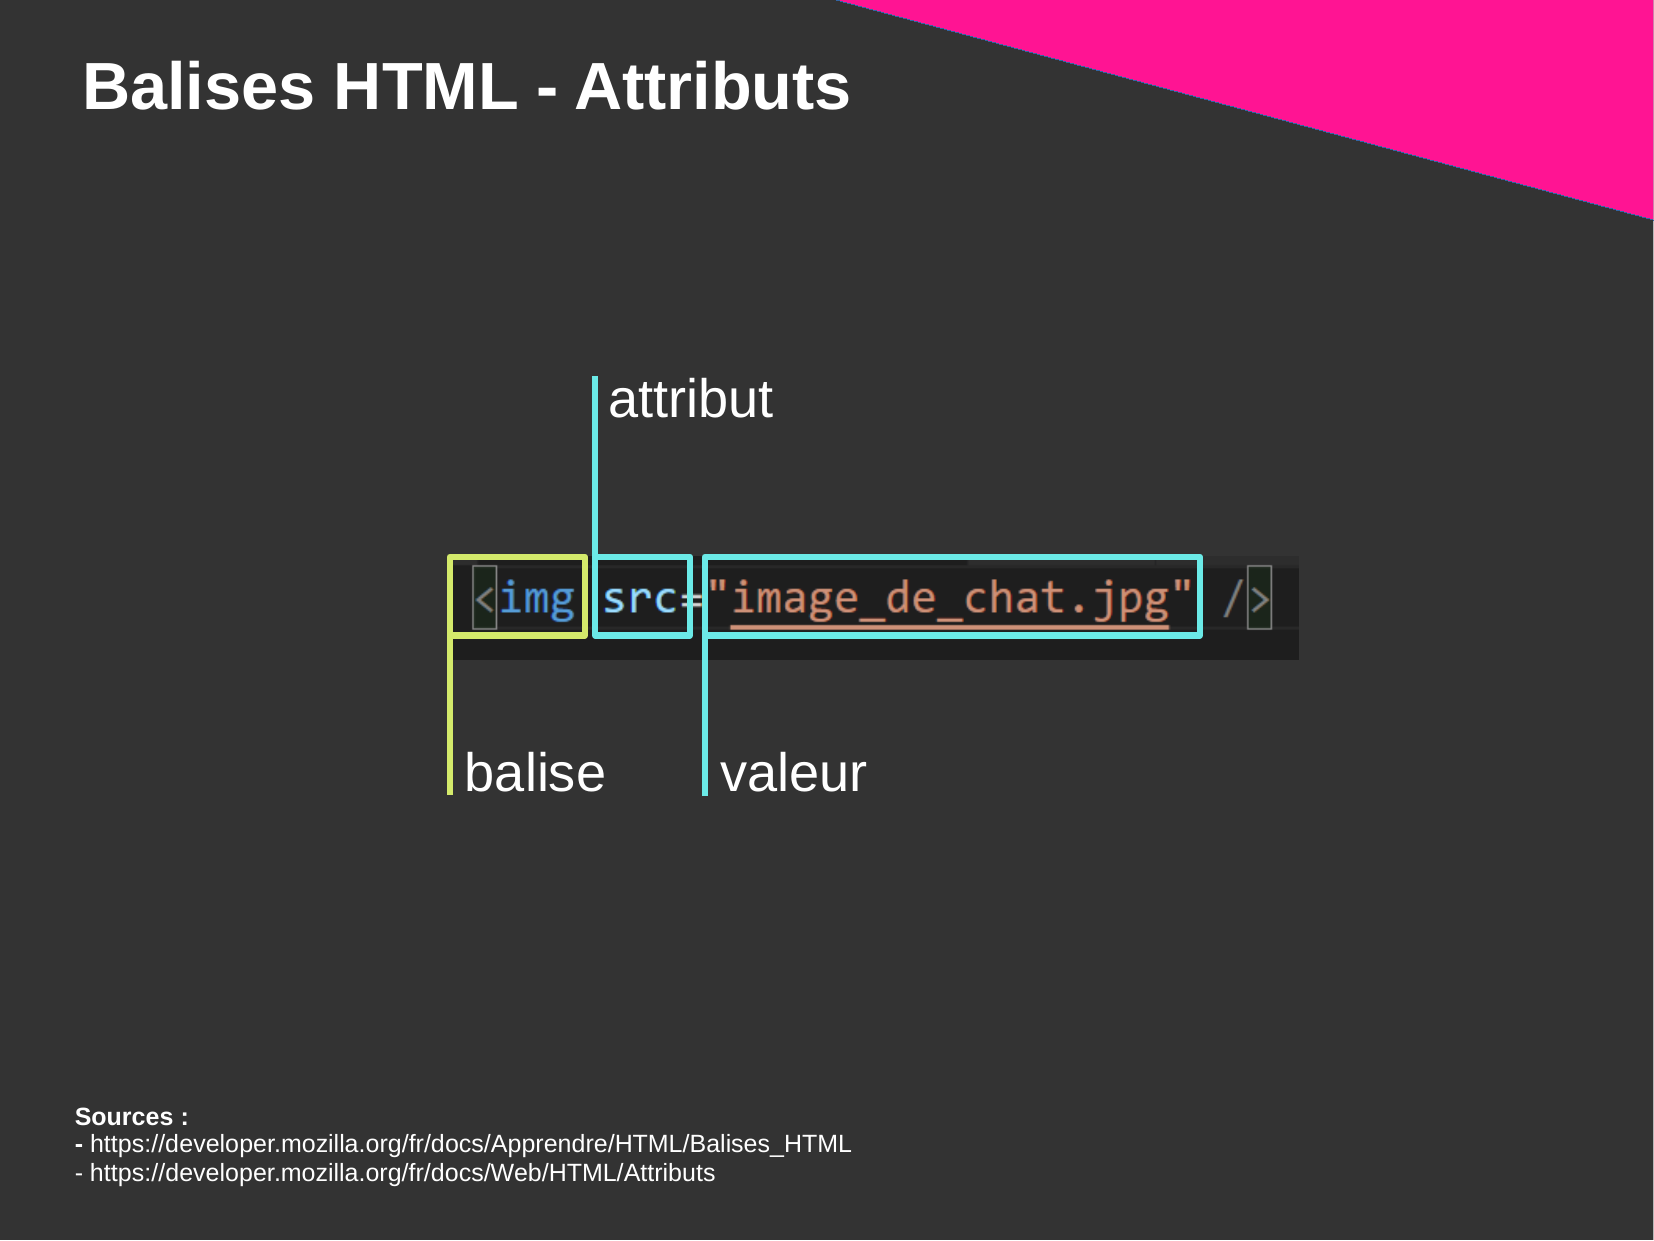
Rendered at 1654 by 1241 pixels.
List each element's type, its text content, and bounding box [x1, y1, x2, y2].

title balise [464, 742, 650, 825]
title valeur [720, 742, 1141, 825]
picture [708, 560, 1197, 632]
title attribut [608, 368, 1029, 451]
picture [453, 556, 702, 660]
picture [598, 560, 687, 632]
text_box [836, 0, 1654, 221]
picture [708, 556, 1299, 660]
text_box Sources : - https://developer.mozilla.org/fr/docs/Apprendre/HTML/Balises_HTML - https://developer.mozilla.org/fr/docs/Web/HTML/Attributs [59, 1094, 1546, 1227]
title Balises HTML - Attributs [82, 49, 1397, 152]
picture [453, 560, 582, 632]
